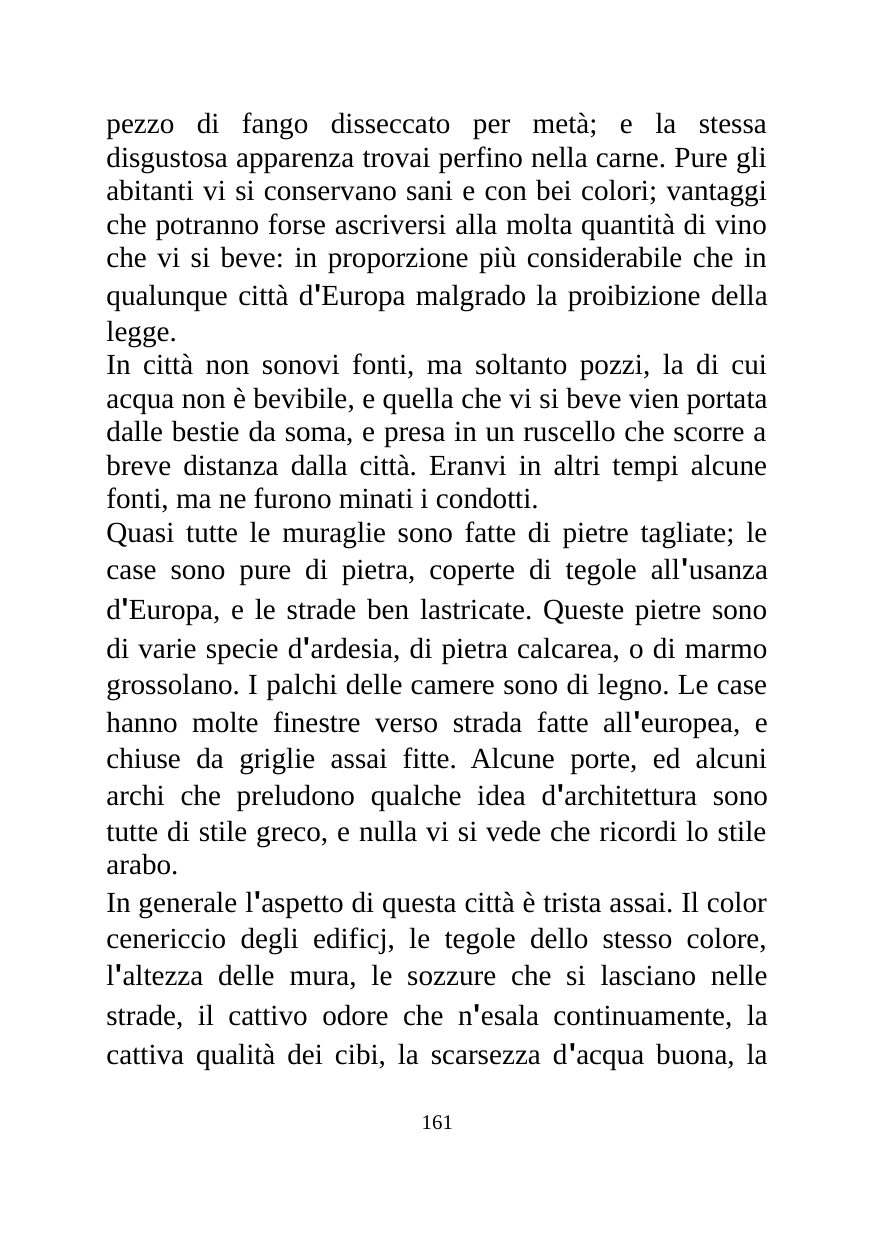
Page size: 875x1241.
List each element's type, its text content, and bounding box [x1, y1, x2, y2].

text In generale l'aspetto di questa città è trista assai. Il color cenericcio degli edificj, le tegole dello stesso colore, l'altezza delle mura, le sozzure che si lasciano nelle strade, il cattivo odore che n'esala continuamente, la cattiva qualità dei cibi, la scarsezza d'acqua buona, la [106, 881, 768, 1073]
text In città non sonovi fonti, ma soltanto pozzi, la di cui acqua non è bevibile, e quella che vi si beve vien portata dalle bestie da soma, e presa in un ruscello che scorre a breve distanza dalla città. Eranvi in altri tempi alcune fonti, ma ne furono minati i condotti. [106, 347, 768, 515]
text pezzo di fango disseccato per metà; e la stessa disgustosa apparenza trovai perfino nella carne. Pure gli abitanti vi si conservano sani e con bei colori; vantaggi che potranno forse ascriversi alla molta quantità di vino che vi si beve: in proporzione più considerabile che in qualunque città d'Europa malgrado la proibizione della legge. [106, 106, 768, 347]
text Quasi tutte le muraglie sono fatte di pietre tagliate; le case sono pure di pietra, coperte di tegole all'usanza d'Europa, e le strade ben lastricate. Queste pietre sono di varie specie d'ardesia, di pietra calcarea, o di marmo grossolano. I palchi delle camere sono di legno. Le case hanno molte finestre verso strada fatte all'europea, e chiuse da griglie assai fitte. Alcune porte, ed alcuni archi che preludono qualche idea d'architettura sono tutte di stile greco, e nulla vi si vede che ricordi lo stile arabo. [106, 515, 768, 881]
